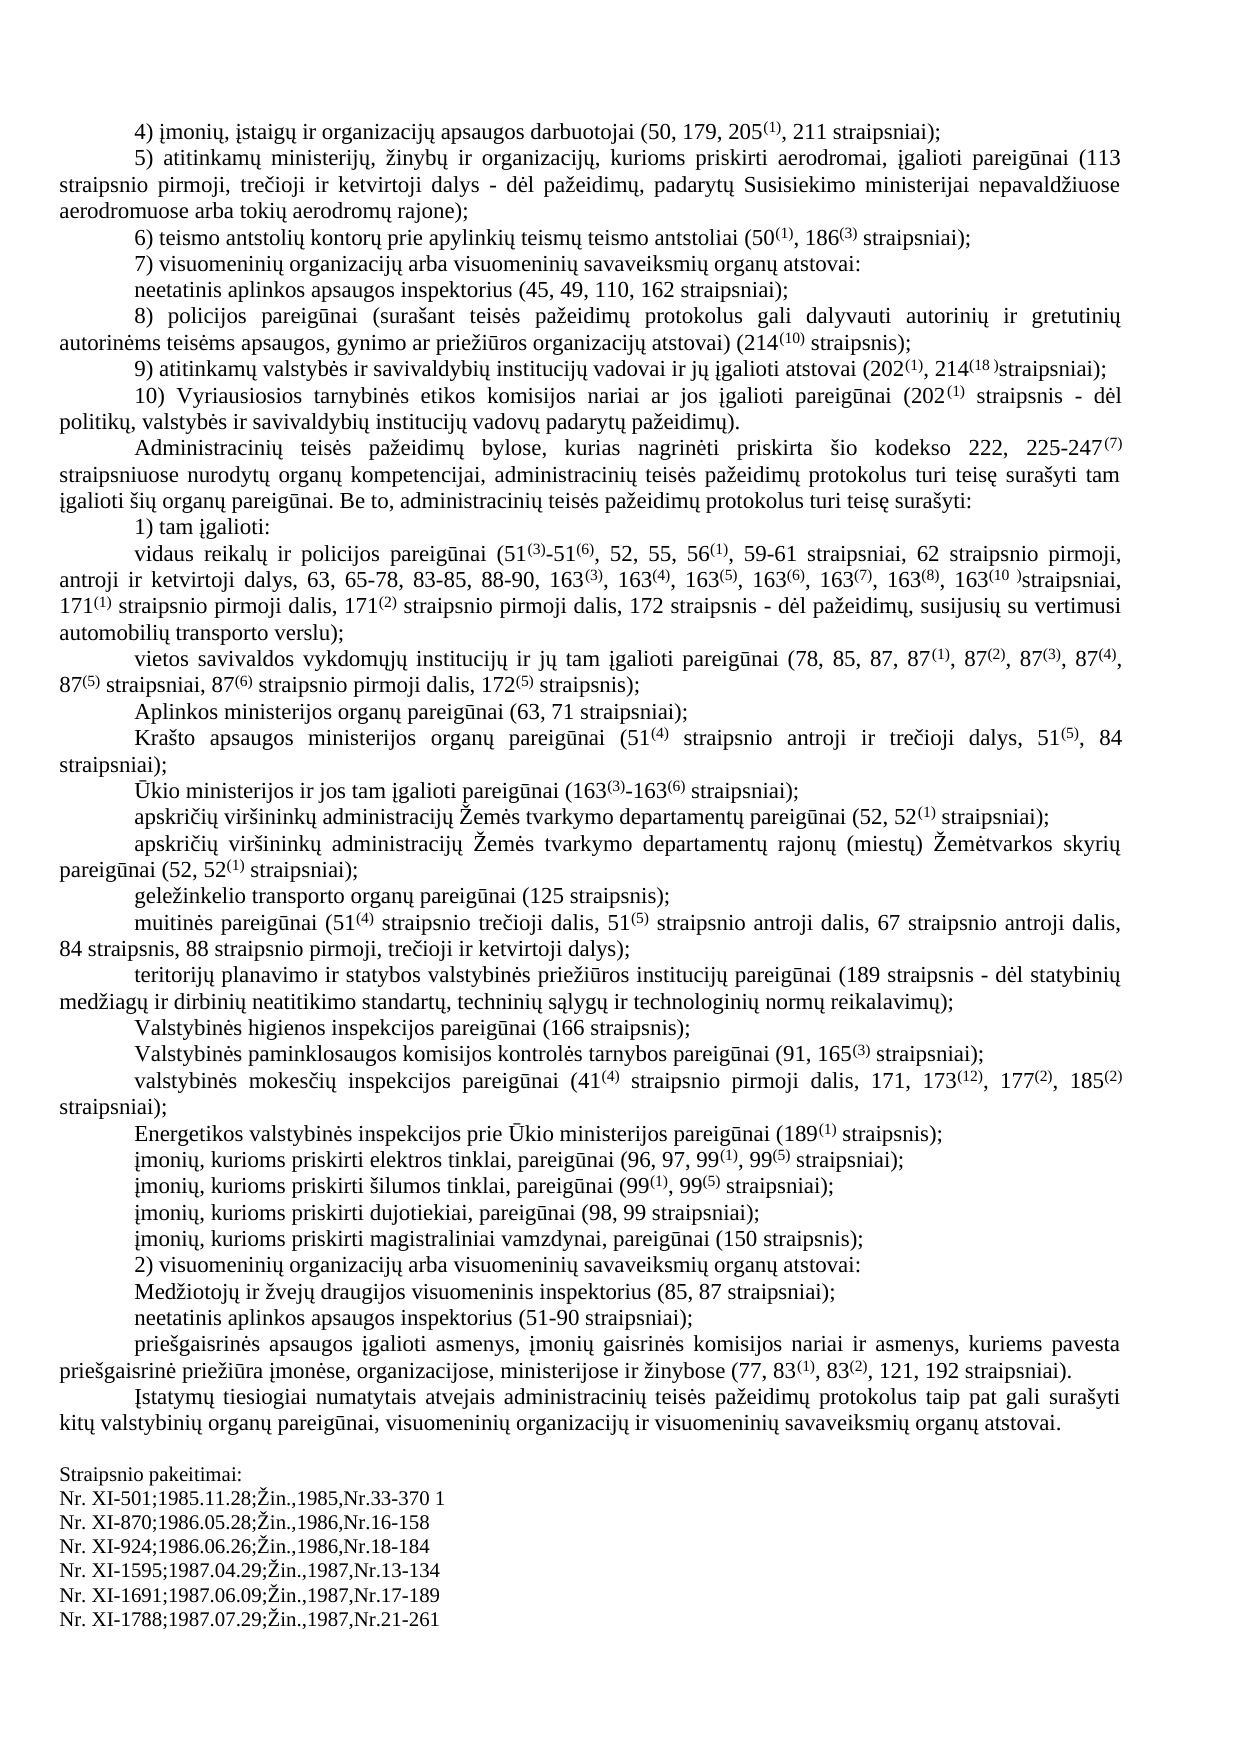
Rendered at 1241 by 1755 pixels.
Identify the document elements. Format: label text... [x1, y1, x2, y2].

text neetatinis aplinkos apsaugos inspektorius (51-90 straipsniai); [59, 1304, 1122, 1330]
text vidaus reikalų ir policijos pareigūnai (51(3)-51(6), 52, 55, 56(1), 59-61 straipsniai, 62 straipsnio pirmoji, antroji ir ketvirtoji dalys, 63, 65-78, 83-85, 88-90, 163(3), 163(4), 163(5), 163(6), 163(7), 163(8), 163(10 )straipsniai, 171(1) straipsnio pirmoji dalis, 171(2) straipsnio pirmoji dalis, 172 straipsnis - dėl pažeidimų, susijusių su vertimusi automobilių transporto verslu); [59, 540, 1122, 645]
text įmonių, kurioms priskirti magistraliniai vamzdynai, pareigūnai (150 straipsnis); [59, 1225, 1122, 1251]
text 9) atitinkamų valstybės ir savivaldybių institucijų vadovai ir jų įgalioti atstovai (202(1), 214(18 )straipsniai); [59, 355, 1122, 382]
text 1) tam įgalioti: [59, 513, 1122, 540]
text Aplinkos ministerijos organų pareigūnai (63, 71 straipsniai); [59, 698, 1122, 724]
text Medžiotojų ir žvejų draugijos visuomeninis inspektorius (85, 87 straipsniai); [59, 1278, 1122, 1304]
text 5) atitinkamų ministerijų, žinybų ir organizacijų, kurioms priskirti aerodromai, įgalioti pareigūnai (113 straipsnio pirmoji, trečioji ir ketvirtoji dalys - dėl pažeidimų, padarytų Susisiekimo ministerijai nepavaldžiuose aerodromuose arba tokių aerodromų rajone); [59, 144, 1122, 223]
text įmonių, kurioms priskirti elektros tinklai, pareigūnai (96, 97, 99(1), 99(5) straipsniai); [59, 1146, 1122, 1172]
text įmonių, kurioms priskirti dujotiekiai, pareigūnai (98, 99 straipsniai); [59, 1199, 1122, 1225]
text Nr. XI-870;1986.05.28;Žin.,1986,Nr.16-158 [59, 1510, 1122, 1534]
text Valstybinės paminklosaugos komisijos kontrolės tarnybos pareigūnai (91, 165(3) straipsniai); [59, 1041, 1122, 1067]
text Nr. XI-1595;1987.04.29;Žin.,1987,Nr.13-134 [59, 1558, 1122, 1582]
text 7) visuomeninių organizacijų arba visuomeninių savaveiksmių organų atstovai: [59, 250, 1122, 276]
text apskričių viršininkų administracijų Žemės tvarkymo departamentų rajonų (miestų) Žemėtvarkos skyrių pareigūnai (52, 52(1) straipsniai); [59, 830, 1122, 882]
text 2) visuomeninių organizacijų arba visuomeninių savaveiksmių organų atstovai: [59, 1251, 1122, 1278]
text priešgaisrinės apsaugos įgalioti asmenys, įmonių gaisrinės komisijos nariai ir asmenys, kuriems pavesta priešgaisrinė priežiūra įmonėse, organizacijose, ministerijose ir žinybose (77, 83(1), 83(2), 121, 192 straipsniai). [59, 1330, 1122, 1383]
text muitinės pareigūnai (51(4) straipsnio trečioji dalis, 51(5) straipsnio antroji dalis, 67 straipsnio antroji dalis, 84 straipsnis, 88 straipsnio pirmoji, trečioji ir ketvirtoji dalys); [59, 909, 1122, 961]
text geležinkelio transporto organų pareigūnai (125 straipsnis); [59, 882, 1122, 909]
text Administracinių teisės pažeidimų bylose, kurias nagrinėti priskirta šio kodekso 222, 225-247(7) straipsniuose nurodytų organų kompetencijai, administracinių teisės pažeidimų protokolus turi teisę surašyti tam įgalioti šių organų pareigūnai. Be to, administracinių teisės pažeidimų protokolus turi teisę surašyti: [59, 434, 1122, 513]
text Energetikos valstybinės inspekcijos prie Ūkio ministerijos pareigūnai (189(1) straipsnis); [59, 1119, 1122, 1146]
text vietos savivaldos vykdomųjų institucijų ir jų tam įgalioti pareigūnai (78, 85, 87, 87(1), 87(2), 87(3), 87(4), 87(5) straipsniai, 87(6) straipsnio pirmoji dalis, 172(5) straipsnis); [59, 645, 1122, 698]
text teritorijų planavimo ir statybos valstybinės priežiūros institucijų pareigūnai (189 straipsnis - dėl statybinių medžiagų ir dirbinių neatitikimo standartų, techninių sąlygų ir technologinių normų reikalavimų); [59, 961, 1122, 1014]
text Nr. XI-501;1985.11.28;Žin.,1985,Nr.33-370 1 [59, 1486, 1122, 1510]
text 8) policijos pareigūnai (surašant teisės pažeidimų protokolus gali dalyvauti autorinių ir gretutinių autorinėms teisėms apsaugos, gynimo ar priežiūros organizacijų atstovai) (214(10) straipsnis); [59, 303, 1122, 355]
text 4) įmonių, įstaigų ir organizacijų apsaugos darbuotojai (50, 179, 205(1), 211 straipsniai); [59, 118, 1122, 144]
text Nr. XI-1788;1987.07.29;Žin.,1987,Nr.21-261 [59, 1607, 1122, 1631]
text įmonių, kurioms priskirti šilumos tinklai, pareigūnai (99(1), 99(5) straipsniai); [59, 1172, 1122, 1199]
text valstybinės mokesčių inspekcijos pareigūnai (41(4) straipsnio pirmoji dalis, 171, 173(12), 177(2), 185(2) straipsniai); [59, 1067, 1122, 1119]
text Valstybinės higienos inspekcijos pareigūnai (166 straipsnis); [59, 1014, 1122, 1041]
text Krašto apsaugos ministerijos organų pareigūnai (51(4) straipsnio antroji ir trečioji dalys, 51(5), 84 straipsniai); [59, 724, 1122, 777]
text Nr. XI-1691;1987.06.09;Žin.,1987,Nr.17-189 [59, 1582, 1122, 1607]
text Straipsnio pakeitimai: [59, 1462, 1122, 1486]
text 10) Vyriausiosios tarnybinės etikos komisijos nariai ar jos įgalioti pareigūnai (202(1) straipsnis - dėl politikų, valstybės ir savivaldybių institucijų vadovų padarytų pažeidimų). [59, 382, 1122, 434]
text Įstatymų tiesiogiai numatytais atvejais administracinių teisės pažeidimų protokolus taip pat gali surašyti kitų valstybinių organų pareigūnai, visuomeninių organizacijų ir visuomeninių savaveiksmių organų atstovai. [59, 1383, 1122, 1436]
text Ūkio ministerijos ir jos tam įgalioti pareigūnai (163(3)-163(6) straipsniai); [59, 777, 1122, 803]
text 6) teismo antstolių kontorų prie apylinkių teismų teismo antstoliai (50(1), 186(3) straipsniai); [59, 223, 1122, 250]
text apskričių viršininkų administracijų Žemės tvarkymo departamentų pareigūnai (52, 52(1) straipsniai); [59, 803, 1122, 830]
text Nr. XI-924;1986.06.26;Žin.,1986,Nr.18-184 [59, 1534, 1122, 1558]
text neetatinis aplinkos apsaugos inspektorius (45, 49, 110, 162 straipsniai); [59, 276, 1122, 303]
